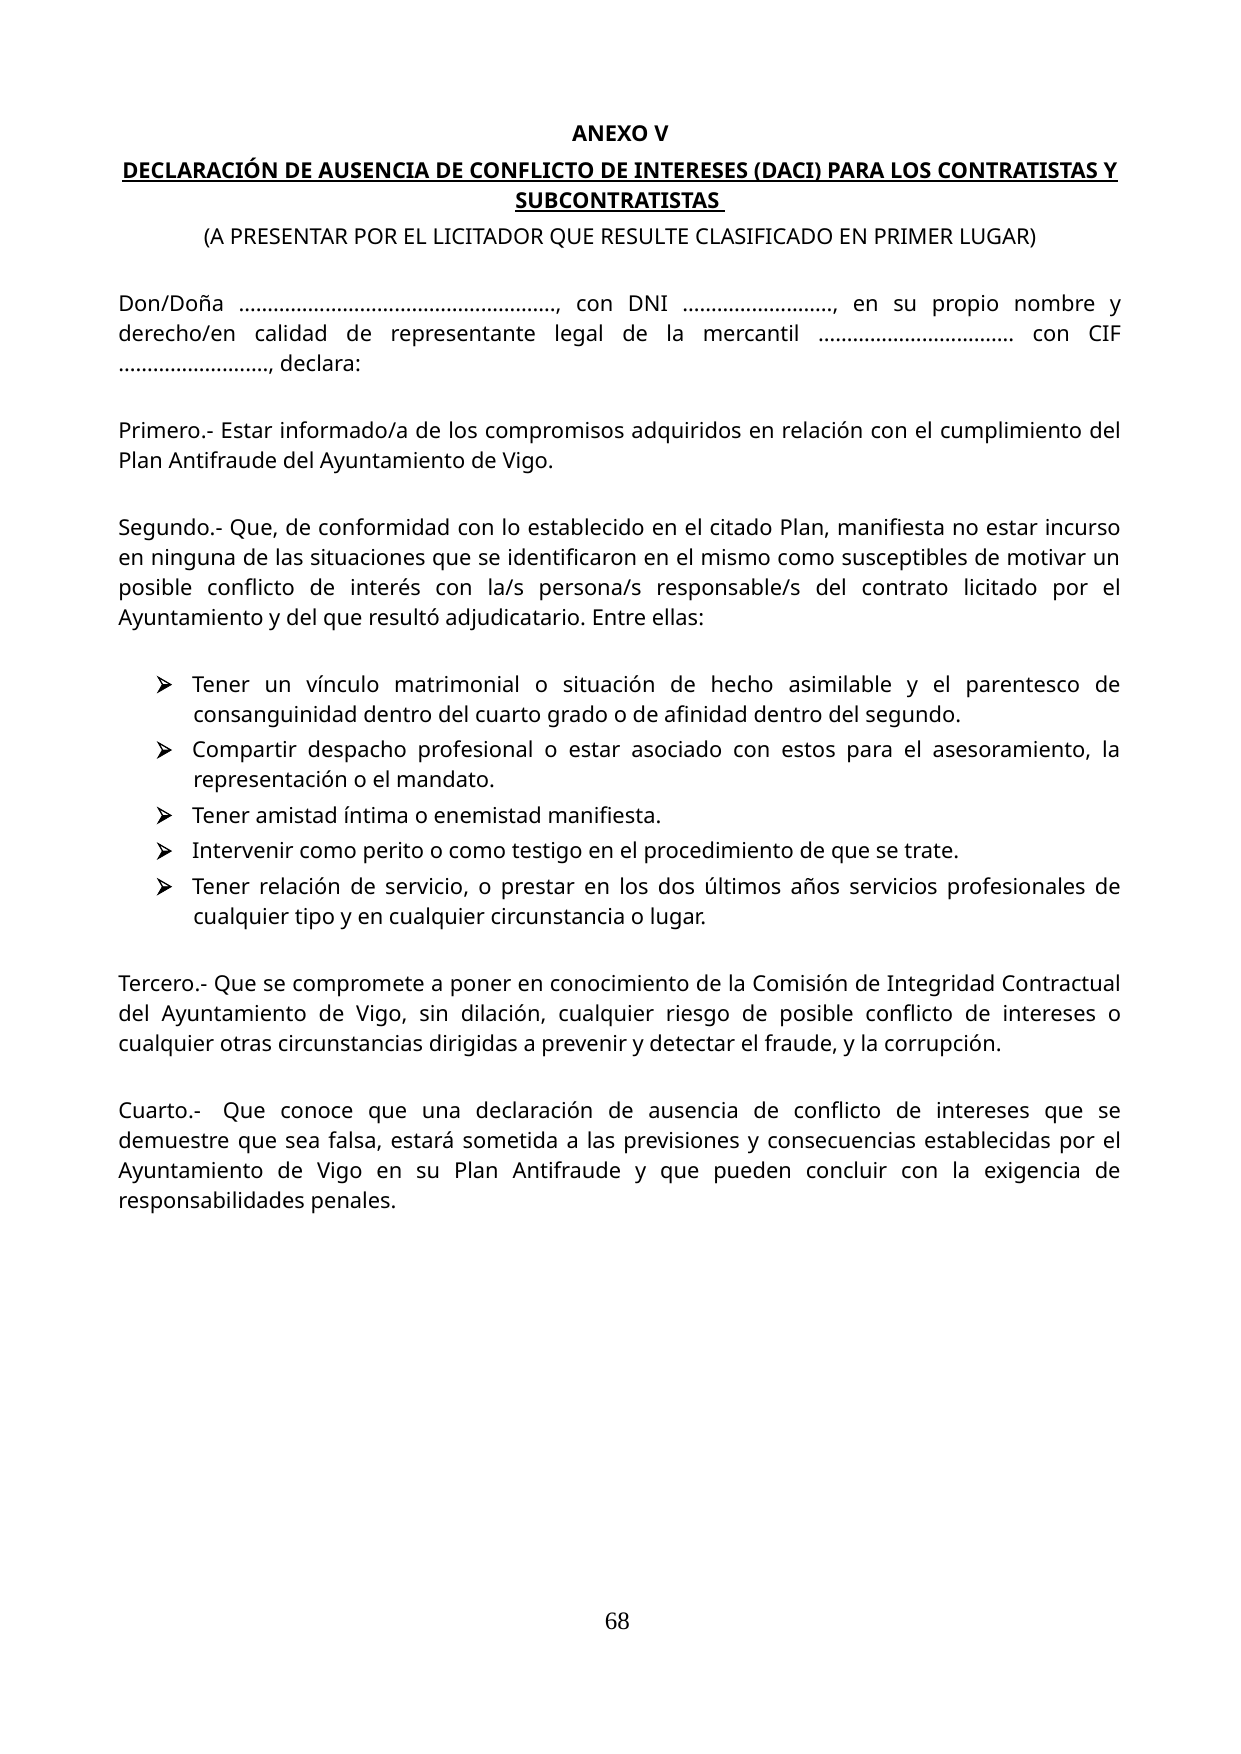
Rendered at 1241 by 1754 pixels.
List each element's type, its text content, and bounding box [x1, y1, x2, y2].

list Compartir despacho profesional o estar asociado con estos para el asesoramiento, la representación o el mandato. [156, 734, 1122, 794]
text ANEXO V [118, 118, 1122, 148]
text Cuarto.- Que conoce que una declaración de ausencia de conflicto de intereses que se demuestre que sea falsa, estará sometida a las previsiones y consecuencias establecidas por el Ayuntamiento de Vigo en su Plan Antifraude y que pueden concluir con la exigencia de responsabilidades penales. [118, 1095, 1122, 1214]
text Tercero.- Que se compromete a poner en conocimiento de la Comisión de Integridad Contractual del Ayuntamiento de Vigo, sin dilación, cualquier riesgo de posible conflicto de intereses o cualquier otras circunstancias dirigidas a prevenir y detectar el fraude, y la corrupción. [118, 968, 1122, 1058]
text Segundo.- Que, de conformidad con lo establecido en el citado Plan, manifiesta no estar incurso en ninguna de las situaciones que se identificaron en el mismo como susceptibles de motivar un posible conflicto de interés con la/s persona/s responsable/s del contrato licitado por el Ayuntamiento y del que resultó adjudicatario. Entre ellas: [118, 512, 1122, 631]
list Intervenir como perito o como testigo en el procedimiento de que se trate. [156, 835, 1122, 865]
text Don/Doña ………………………………………………., con DNI …………………….., en su propio nombre y derecho/en calidad de representante legal de la mercantil ……………………………. con CIF ………………….…., declara: [118, 288, 1122, 377]
list Tener relación de servicio, o prestar en los dos últimos años servicios profesionales de cualquier tipo y en cualquier circunstancia o lugar. [156, 871, 1122, 931]
text Primero.- Estar informado/a de los compromisos adquiridos en relación con el cumplimiento del Plan Antifraude del Ayuntamiento de Vigo. [118, 415, 1122, 474]
list Tener un vínculo matrimonial o situación de hecho asimilable y el parentesco de consanguinidad dentro del cuarto grado o de afinidad dentro del segundo. [156, 669, 1122, 728]
list Tener amistad íntima o enemistad manifiesta. [156, 800, 1122, 829]
text (A PRESENTAR POR EL LICITADOR QUE RESULTE CLASIFICADO EN PRIMER LUGAR) [118, 221, 1122, 250]
text DECLARACIÓN DE AUSENCIA DE CONFLICTO DE INTERESES (DACI) PARA LOS CONTRATISTAS Y SUBCONTRATISTAS [118, 155, 1122, 215]
